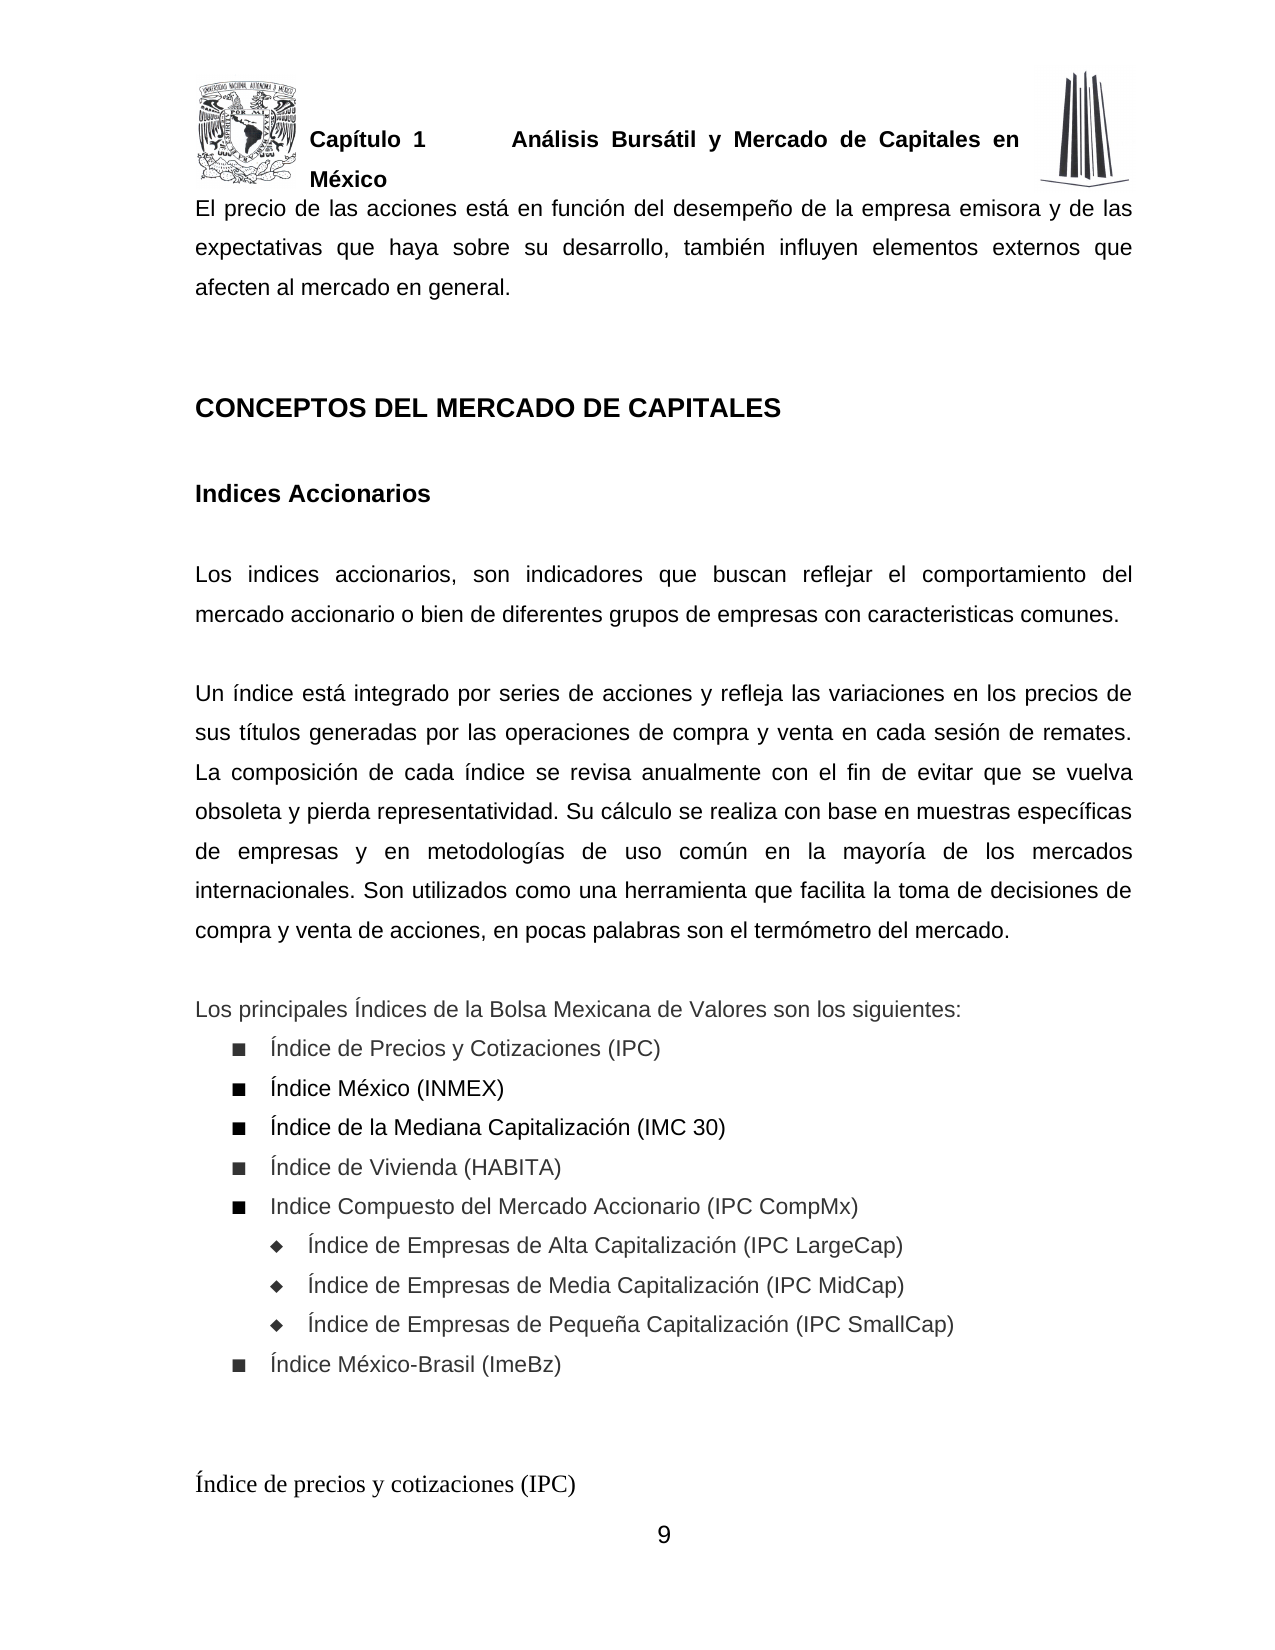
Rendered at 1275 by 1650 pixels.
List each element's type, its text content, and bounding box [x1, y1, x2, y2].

text Un índice está integrado por series de acciones y refleja las variaciones en los precios de sus títulos generadas por las operaciones de compra y venta en cada sesión de remates. La composición de cada índice se revisa anualmente con el fin de evitar que se vuelva obsoleta y pierda representatividad. Su cálculo se realiza con base en muestras específicas de empresas y en metodologías de uso común en la mayoría de los mercados internacionales. Son utilizados como una herramienta que facilita la toma de decisiones de compra y venta de acciones, en pocas palabras son el termómetro del mercado. [195, 680, 1133, 943]
text Los principales Índices de la Bolsa Mexicana de Valores son los siguientes: [195, 996, 1133, 1022]
list Índice de la Mediana Capitalización (IMC 30) [232, 1114, 1133, 1140]
text Índice de precios y cotizaciones (IPC) [195, 1469, 1133, 1498]
text El precio de las acciones está en función del desempeño de la empresa emisora y de las expectativas que haya sobre su desarrollo, también influyen elementos externos que afecten al mercado en general. [195, 195, 1133, 300]
list Índice México (INMEX) [232, 1074, 1133, 1101]
text Indices Accionarios [195, 479, 1133, 507]
text Los indices accionarios, son indicadores que buscan reflejar el comportamiento del mercado accionario o bien de diferentes grupos de empresas con caracteristicas comunes. [195, 561, 1133, 627]
picture [1034, 65, 1136, 193]
text CONCEPTOS DEL MERCADO DE CAPITALES [195, 392, 1133, 423]
list Índice de Empresas de Pequeña Capitalización (IPC SmallCap) [270, 1311, 1133, 1338]
list Índice de Empresas de Media Capitalización (IPC MidCap) [270, 1272, 1133, 1298]
list Índice de Vivienda (HABITA) [232, 1153, 1133, 1180]
list Indice Compuesto del Mercado Accionario (IPC CompMx) [232, 1193, 1133, 1219]
list Índice de Empresas de Alta Capitalización (IPC LargeCap) [270, 1232, 1133, 1259]
list Índice México-Brasil (ImeBz) [232, 1351, 1133, 1377]
list Índice de Precios y Cotizaciones (IPC) [232, 1035, 1133, 1061]
